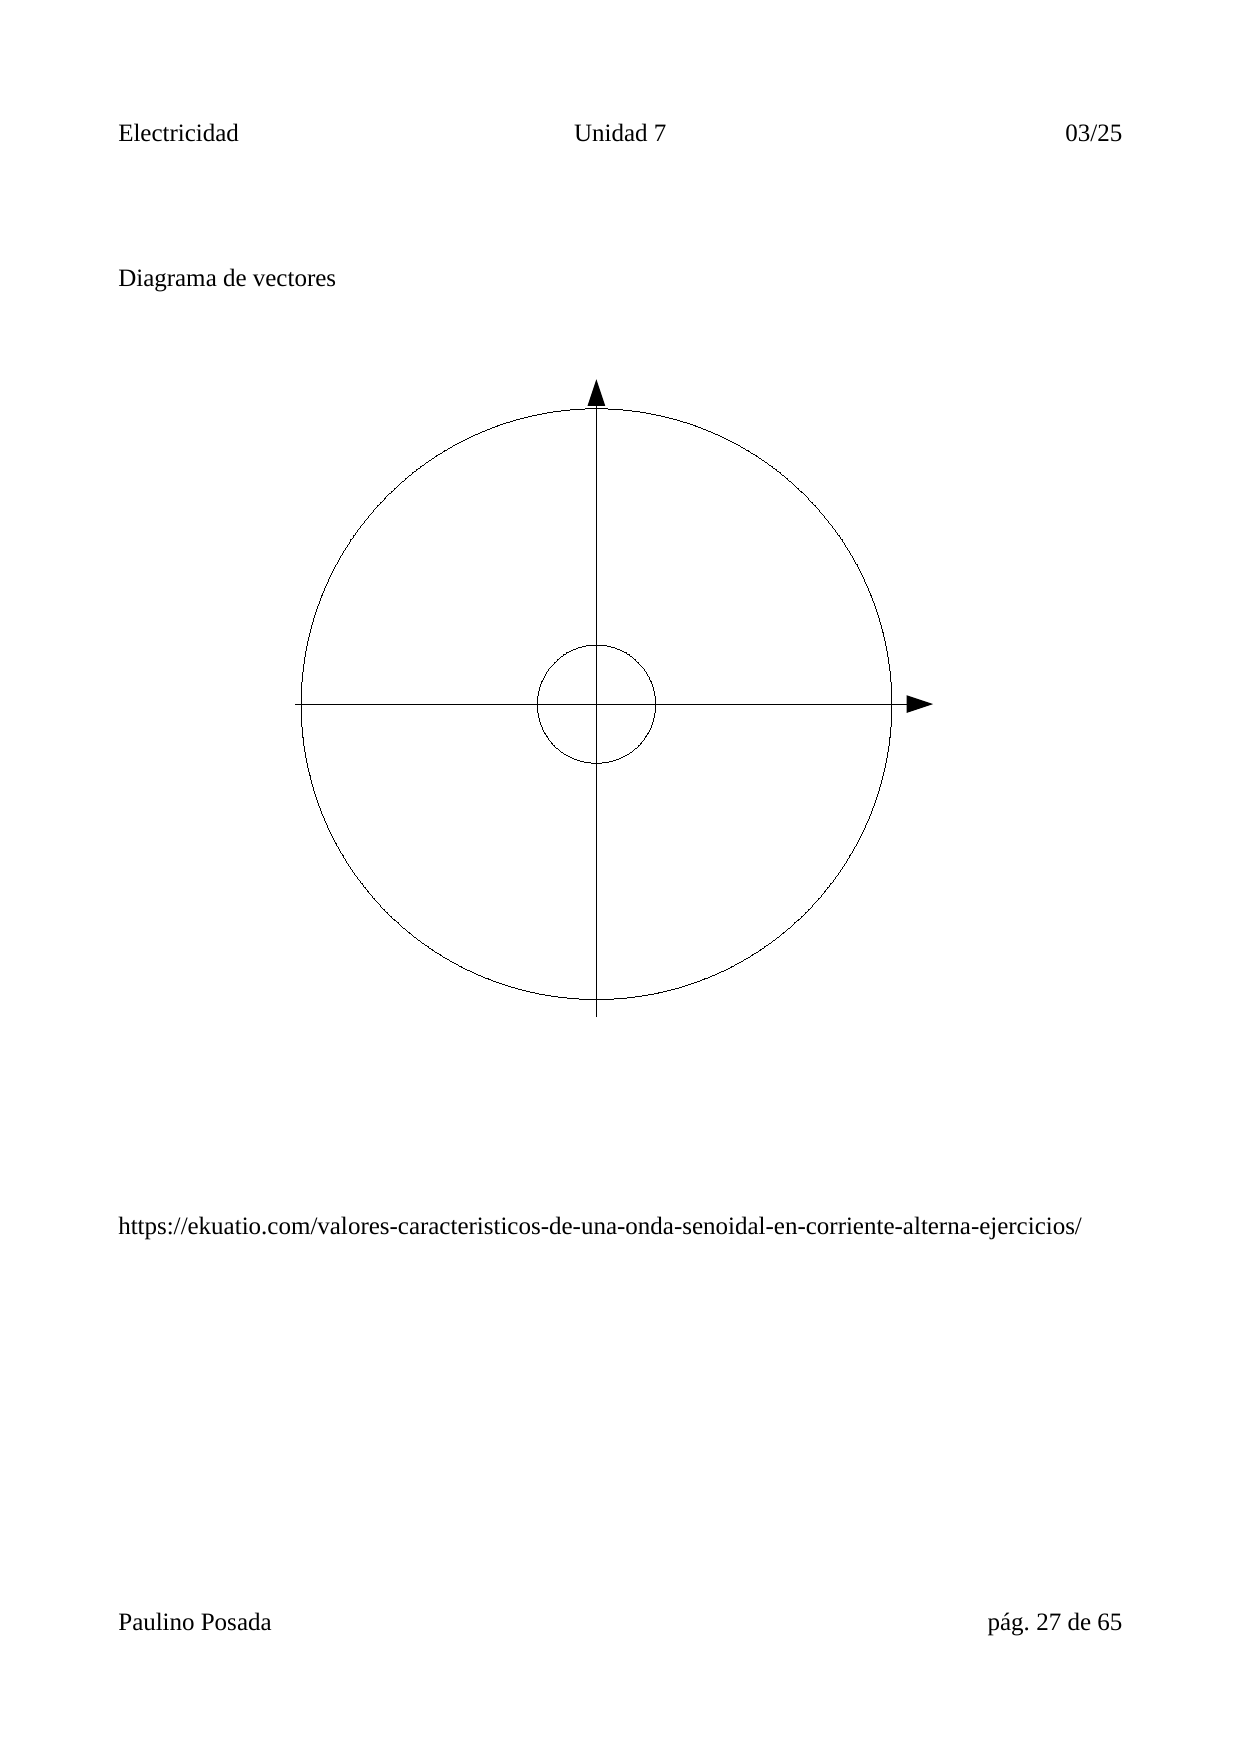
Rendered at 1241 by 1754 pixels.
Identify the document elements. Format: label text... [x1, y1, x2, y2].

text Diagrama de vectores [118, 263, 1122, 291]
text https://ekuatio.com/valores-caracteristicos-de-una-onda-senoidal-en-corriente-alterna-ejercicios/ [118, 1211, 1122, 1240]
